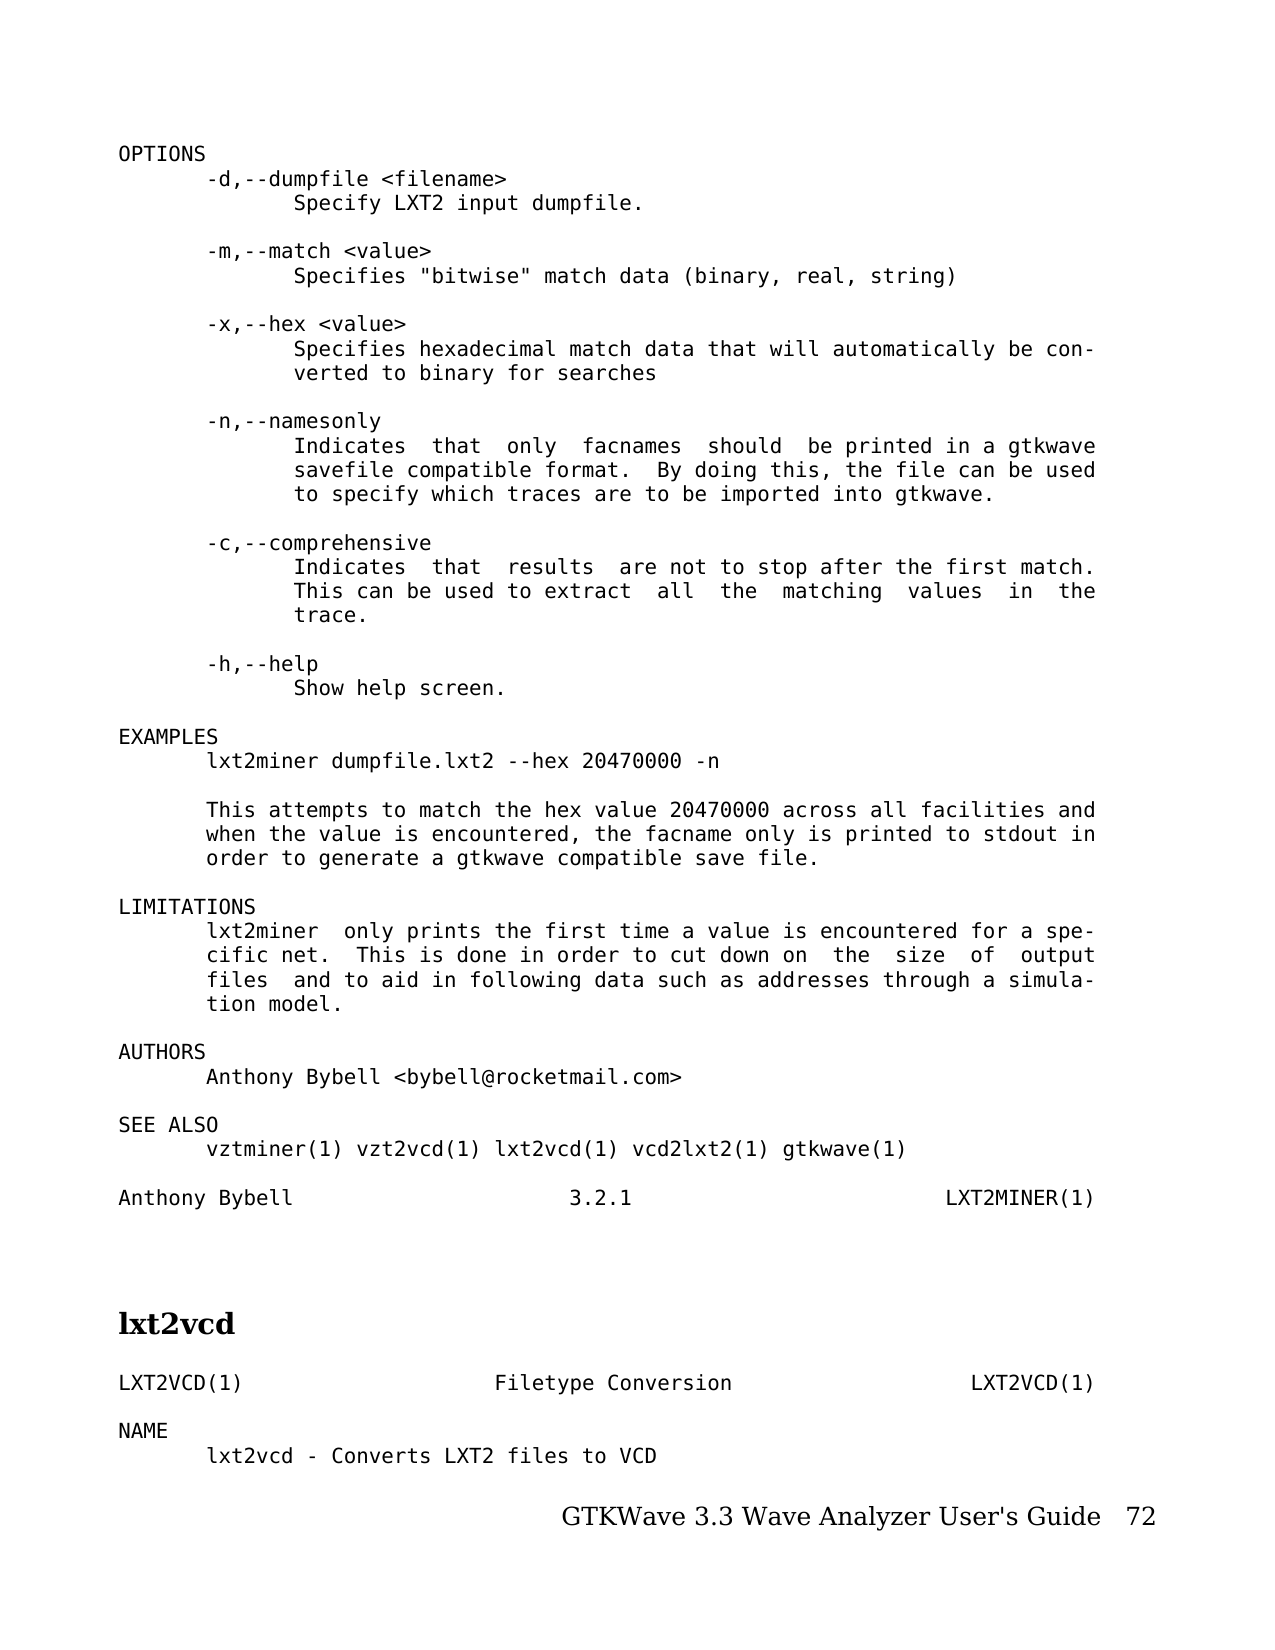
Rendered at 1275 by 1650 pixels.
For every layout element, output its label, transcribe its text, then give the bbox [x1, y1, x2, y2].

text -m,--match <value> [118, 239, 1157, 264]
text NAME [118, 1419, 1157, 1444]
text AUTHORS [118, 1040, 1157, 1065]
text -n,--namesonly [118, 409, 1157, 434]
text Specify LXT2 input dumpfile. [118, 191, 1157, 215]
text Indicates that results are not to stop after the first match. [118, 555, 1157, 579]
text -d,--dumpfile <filename> [118, 167, 1157, 191]
text lxt2miner dumpfile.lxt2 --hex 20470000 -n [118, 749, 1157, 773]
subtitle lxt2vcd [118, 1307, 1157, 1342]
text This attempts to match the hex value 20470000 across all facilities and [118, 798, 1157, 822]
text LIMITATIONS [118, 895, 1157, 919]
text -x,--hex <value> [118, 312, 1157, 337]
text -h,--help [118, 652, 1157, 676]
text This can be used to extract all the matching values in the [118, 579, 1157, 603]
text when the value is encountered, the facname only is printed to stdout in [118, 822, 1157, 846]
text to specify which traces are to be imported into gtkwave. [118, 482, 1157, 506]
text order to generate a gtkwave compatible save file. [118, 846, 1157, 871]
text EXAMPLES [118, 725, 1157, 749]
text Indicates that only facnames should be printed in a gtkwave [118, 434, 1157, 458]
text Show help screen. [118, 676, 1157, 701]
text lxt2vcd - Converts LXT2 files to VCD [118, 1444, 1157, 1468]
text savefile compatible format. By doing this, the file can be used [118, 458, 1157, 482]
text tion model. [118, 992, 1157, 1016]
text Anthony Bybell 3.2.1 LXT2MINER(1) [118, 1186, 1157, 1210]
text lxt2miner only prints the first time a value is encountered for a spe- [118, 919, 1157, 943]
text verted to binary for searches [118, 361, 1157, 385]
text files and to aid in following data such as addresses through a simula- [118, 968, 1157, 992]
text trace. [118, 603, 1157, 628]
text LXT2VCD(1) Filetype Conversion LXT2VCD(1) [118, 1371, 1157, 1395]
text OPTIONS [118, 142, 1157, 167]
text SEE ALSO [118, 1113, 1157, 1137]
text Specifies hexadecimal match data that will automatically be con- [118, 337, 1157, 361]
text Specifies "bitwise" match data (binary, real, string) [118, 264, 1157, 288]
text Anthony Bybell <bybell@rocketmail.com> [118, 1065, 1157, 1089]
text -c,--comprehensive [118, 531, 1157, 555]
text cific net. This is done in order to cut down on the size of output [118, 943, 1157, 968]
text vztminer(1) vzt2vcd(1) lxt2vcd(1) vcd2lxt2(1) gtkwave(1) [118, 1137, 1157, 1162]
